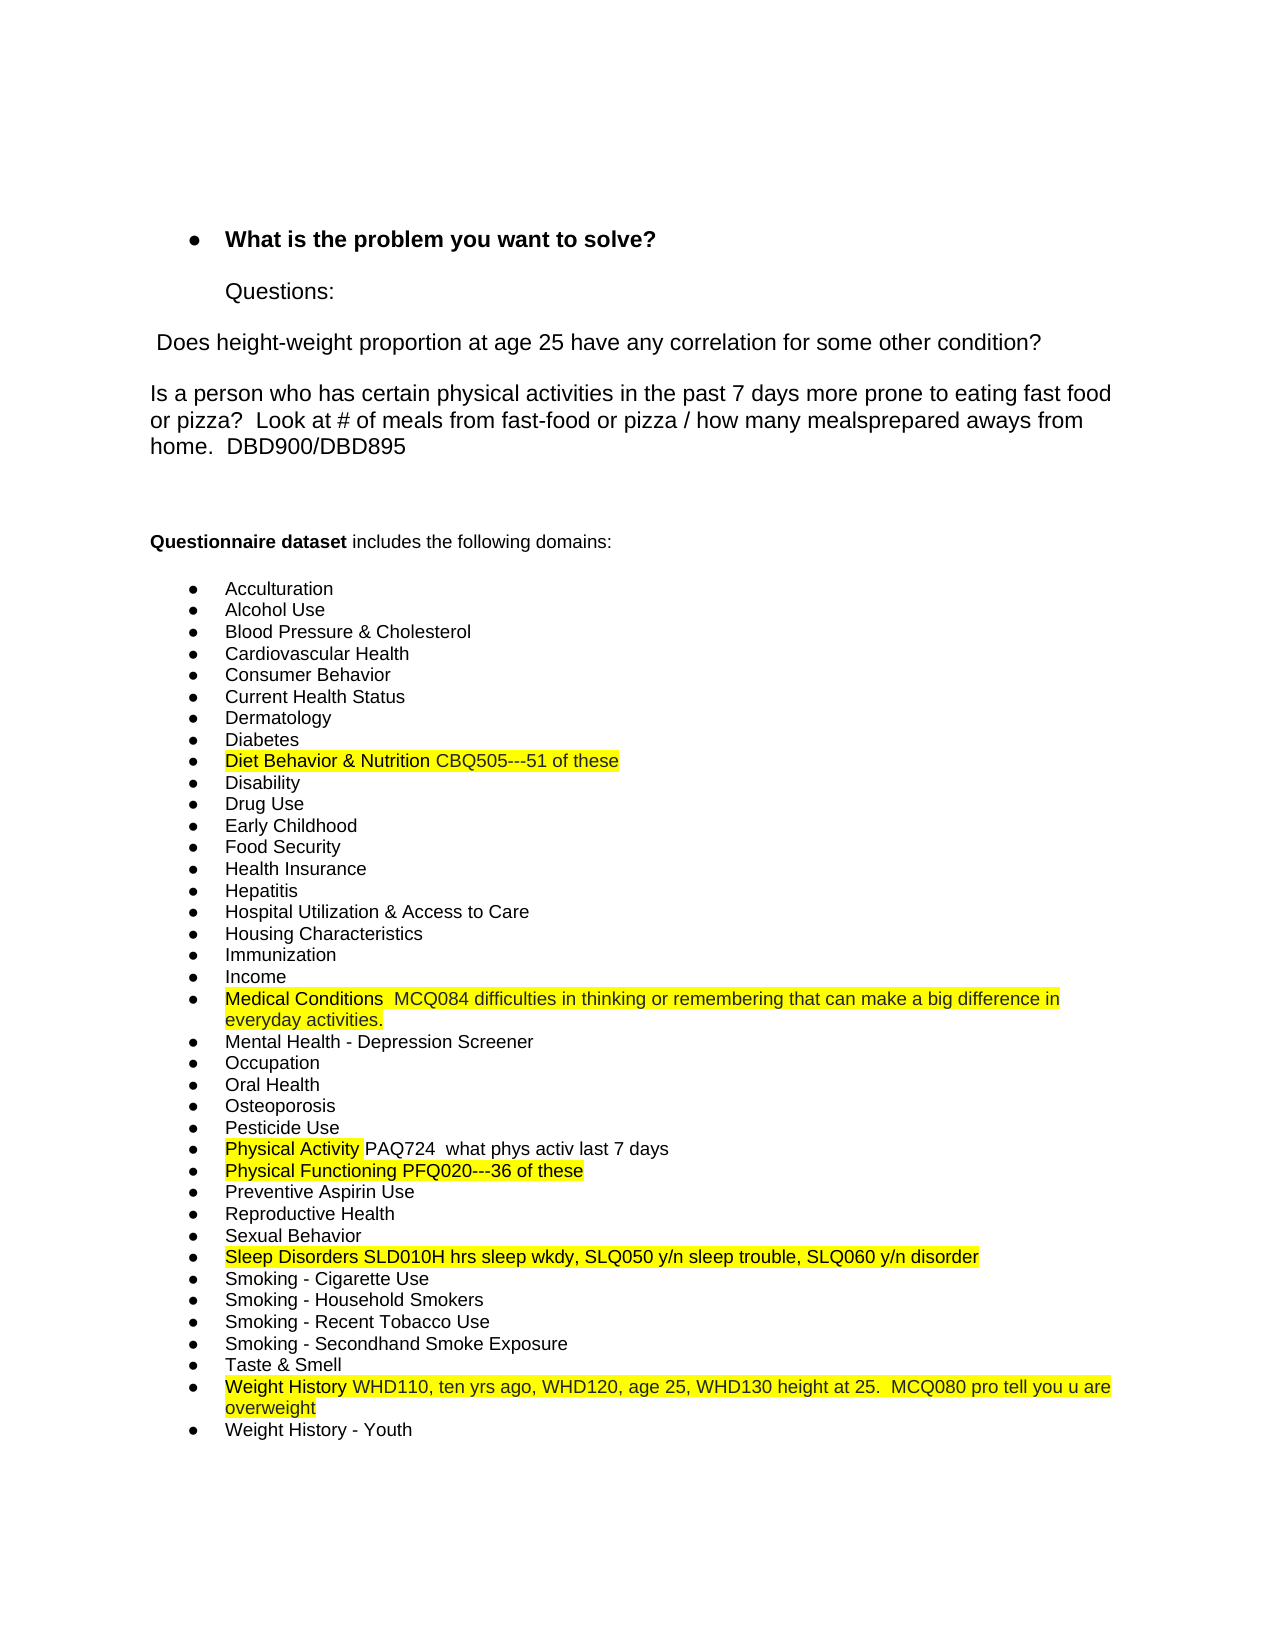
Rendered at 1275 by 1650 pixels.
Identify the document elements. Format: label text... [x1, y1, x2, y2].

text Is a person who has certain physical activities in the past 7 days more prone to eating fast food or pizza? Look at # of meals from fast-food or pizza / how many mealsprepared aways from home. DBD900/DBD895 [150, 380, 1125, 459]
list Sleep Disorders SLD010H hrs sleep wkdy, SLQ050 y/n sleep trouble, SLQ060 y/n disorder [187, 1246, 1125, 1268]
list Mental Health - Depression Screener [187, 1030, 1125, 1052]
list Health Insurance [187, 858, 1125, 879]
list Reproductive Health [187, 1203, 1125, 1224]
list Pesticide Use [187, 1117, 1125, 1138]
list Hepatitis [187, 879, 1125, 901]
list Immunization [187, 944, 1125, 966]
list Preventive Aspirin Use [187, 1181, 1125, 1203]
list Oral Health [187, 1073, 1125, 1095]
list Hospital Utilization & Access to Care [187, 901, 1125, 923]
list Occupation [187, 1052, 1125, 1073]
list Cardiovascular Health [187, 642, 1125, 664]
list Acculturation [187, 578, 1125, 599]
list Dermatology [187, 707, 1125, 728]
list Smoking - Recent Tobacco Use [187, 1311, 1125, 1332]
list Food Security [187, 836, 1125, 858]
list Weight History - Youth [187, 1418, 1125, 1440]
list Weight History WHD110, ten yrs ago, WHD120, age 25, WHD130 height at 25. MCQ080 pro tell you u are overweight [187, 1375, 1125, 1418]
list Disability [187, 772, 1125, 793]
list Osteoporosis [187, 1095, 1125, 1117]
list Drug Use [187, 793, 1125, 815]
list Smoking - Secondhand Smoke Exposure [187, 1332, 1125, 1354]
list Alcohol Use [187, 599, 1125, 621]
list Consumer Behavior [187, 664, 1125, 685]
list Smoking - Cigarette Use [187, 1268, 1125, 1289]
list Sexual Behavior [187, 1224, 1125, 1246]
list Diet Behavior & Nutrition CBQ505---51 of these [187, 750, 1125, 772]
list What is the problem you want to solve? [187, 226, 1125, 253]
list Income [187, 966, 1125, 987]
list Blood Pressure & Cholesterol [187, 621, 1125, 642]
list Physical Functioning PFQ020---36 of these [187, 1160, 1125, 1181]
list Current Health Status [187, 685, 1125, 707]
text Questionnaire dataset includes the following domains: [150, 531, 1125, 553]
list Early Childhood [187, 815, 1125, 836]
list Physical Activity PAQ724 what phys activ last 7 days [187, 1138, 1125, 1160]
list Diabetes [187, 728, 1125, 750]
text Does height-weight proportion at age 25 have any correlation for some other condition? [150, 329, 1125, 355]
list Housing Characteristics [187, 923, 1125, 944]
list Taste & Smell [187, 1354, 1125, 1375]
text Questions: [225, 278, 1125, 304]
list Smoking - Household Smokers [187, 1289, 1125, 1311]
list Medical Conditions MCQ084 difficulties in thinking or remembering that can make a big difference in everyday activities. [187, 987, 1125, 1030]
